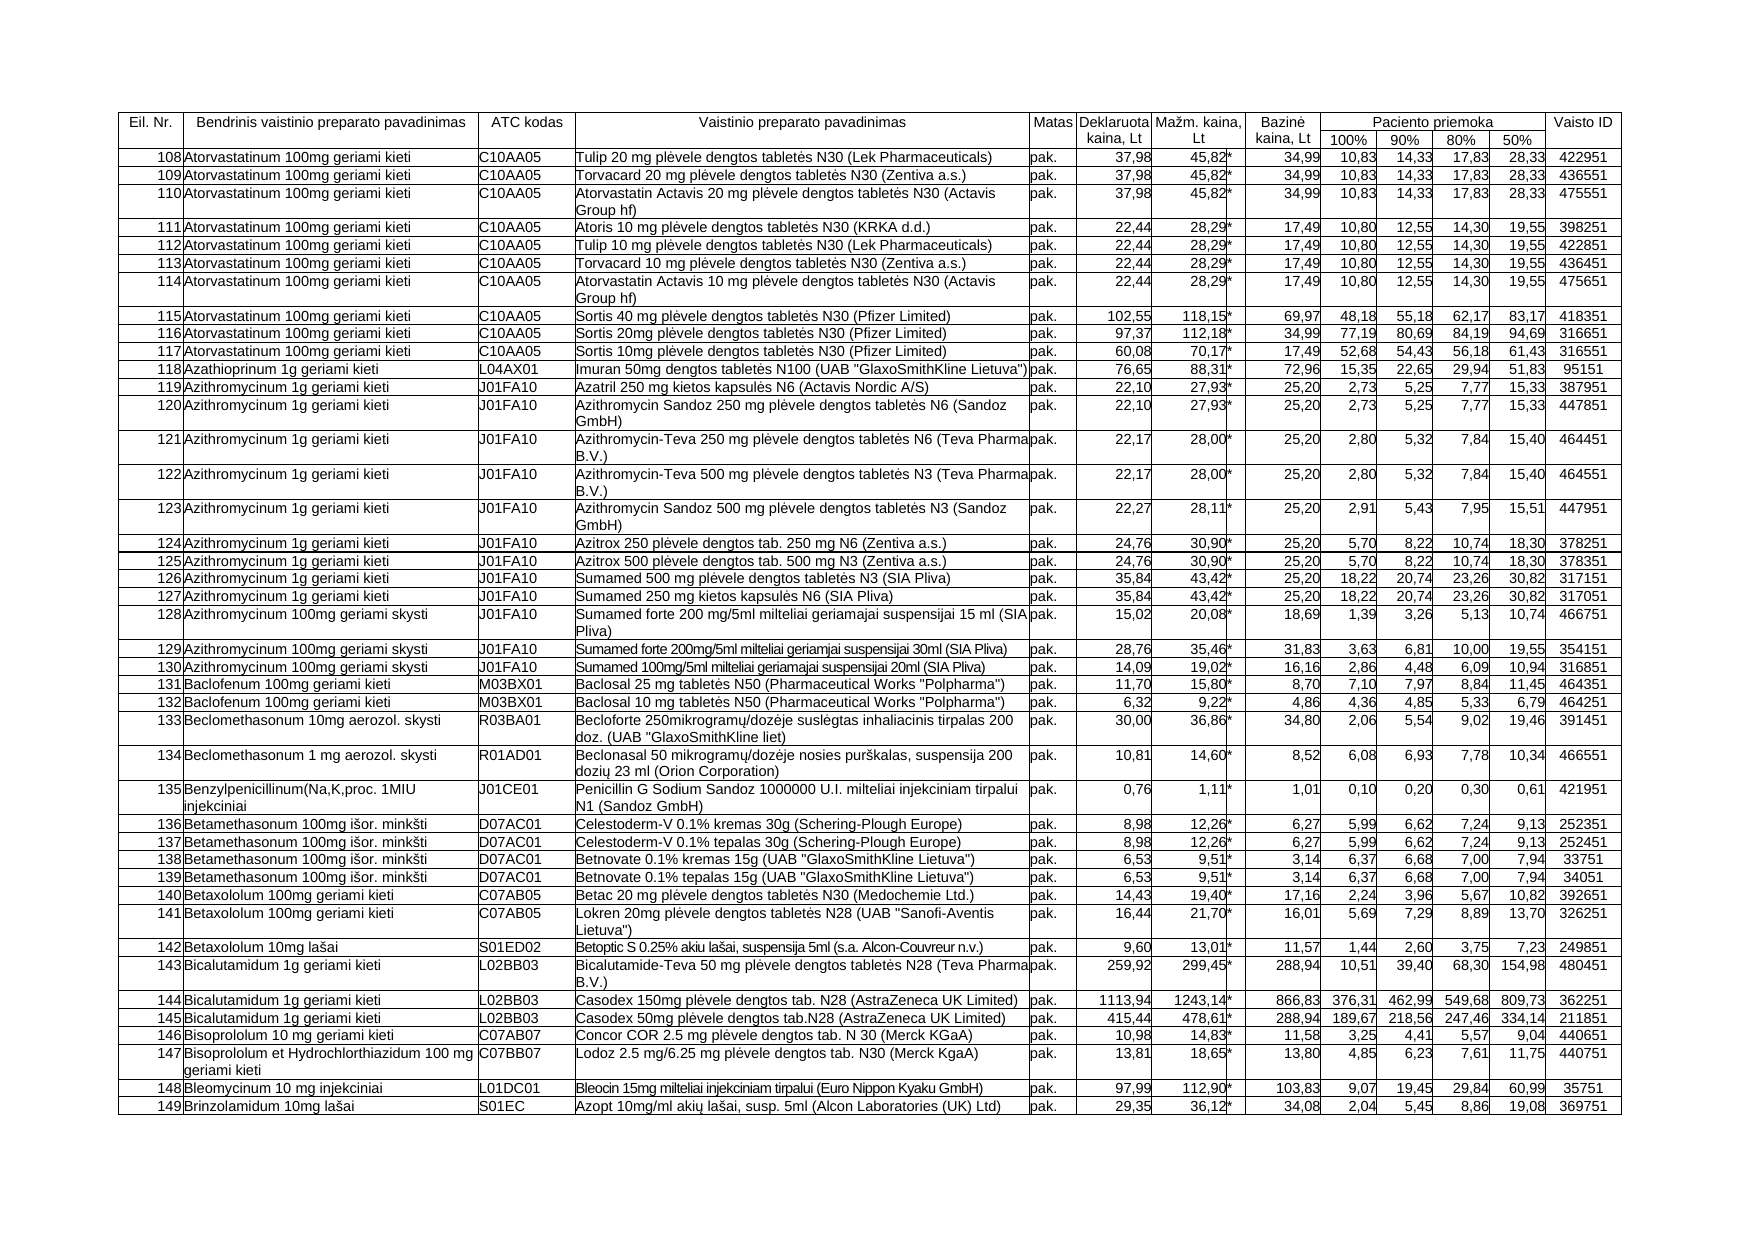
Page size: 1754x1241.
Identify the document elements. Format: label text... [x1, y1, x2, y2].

table_cell 83,17 [1490, 307, 1545, 324]
table_cell * [1227, 676, 1245, 693]
table_cell 12,55 [1377, 219, 1432, 236]
table_cell pak. [1030, 658, 1076, 675]
table_cell 114 [119, 273, 183, 306]
table_cell 43,42 [1152, 570, 1226, 587]
table_cell 18,30 [1490, 535, 1545, 551]
table_cell pak. [1030, 676, 1076, 693]
table_cell 31,83 [1246, 640, 1320, 657]
table_cell 7,29 [1377, 905, 1432, 938]
table_header Paciento priemoka [1321, 113, 1545, 130]
table_cell 20,74 [1377, 588, 1432, 605]
table_cell 415,44 [1077, 1009, 1151, 1026]
table_cell 136 [119, 815, 183, 832]
table_cell pak. [1030, 325, 1076, 342]
table_cell 17,49 [1246, 273, 1320, 306]
table_cell 376,31 [1321, 991, 1376, 1008]
table_cell * [1227, 396, 1245, 430]
table_cell 15,02 [1077, 606, 1151, 639]
table_cell Celestoderm-V 0.1% tepalas 30g (Schering-Plough Europe) [576, 833, 1029, 850]
table_cell 10,94 [1490, 658, 1545, 675]
table_cell 5,43 [1377, 500, 1432, 533]
table_cell pak. [1030, 553, 1076, 569]
table_cell 88,31 [1152, 361, 1226, 377]
table_cell 10,74 [1433, 535, 1489, 551]
table_cell 24,76 [1077, 535, 1151, 551]
table_cell 13,81 [1077, 1045, 1151, 1078]
table_cell 120 [119, 396, 183, 430]
table_cell pak. [1030, 185, 1076, 218]
table_cell * [1227, 781, 1245, 814]
table_cell 15,40 [1490, 465, 1545, 499]
table_cell 25,20 [1246, 396, 1320, 430]
table_cell 1,44 [1321, 939, 1376, 956]
table_cell 2,04 [1321, 1097, 1376, 1114]
table_cell 22,44 [1077, 273, 1151, 306]
table_cell pak. [1030, 307, 1076, 324]
table_cell 62,17 [1433, 307, 1489, 324]
table_cell 387951 [1546, 379, 1621, 395]
table_cell Lokren 20mg plėvele dengtos tabletės N28 (UAB "Sanofi-Aventis Lietuva") [576, 905, 1029, 938]
table_cell 20,08 [1152, 606, 1226, 639]
table_cell 11,75 [1490, 1045, 1545, 1078]
table_cell 5,70 [1321, 553, 1376, 569]
table_cell 3,14 [1246, 851, 1320, 868]
table_cell 5,33 [1433, 694, 1489, 711]
table_cell Torvacard 20 mg plėvele dengtos tabletės N30 (Zentiva a.s.) [576, 167, 1029, 183]
table_cell L02BB03 [479, 957, 575, 990]
table_cell 211851 [1546, 1009, 1621, 1026]
table_cell 80,69 [1377, 325, 1432, 342]
table_cell pak. [1030, 396, 1076, 430]
table_header Mažm. kaina, Lt [1152, 113, 1245, 148]
table_cell 21,70 [1152, 905, 1226, 938]
table_cell 97,99 [1077, 1080, 1151, 1096]
table_cell 3,25 [1321, 1027, 1376, 1044]
table_cell J01FA10 [479, 535, 575, 551]
table_cell C10AA05 [479, 325, 575, 342]
table_cell D07AC01 [479, 815, 575, 832]
table_cell 27,93 [1152, 396, 1226, 430]
table_cell pak. [1030, 361, 1076, 377]
table_cell 118,15 [1152, 307, 1226, 324]
table_cell 5,67 [1433, 887, 1489, 903]
table_cell 288,94 [1246, 957, 1320, 990]
table_cell 19,45 [1377, 1080, 1432, 1096]
table_cell 4,85 [1321, 1045, 1376, 1078]
table_cell R03BA01 [479, 712, 575, 745]
table_cell 128 [119, 606, 183, 639]
table_cell 8,98 [1077, 833, 1151, 850]
table_cell Betnovate 0.1% tepalas 15g (UAB "GlaxoSmithKline Lietuva") [576, 869, 1029, 886]
table_cell J01FA10 [479, 465, 575, 499]
table_header Eil. Nr. [119, 113, 183, 148]
table_cell 132 [119, 694, 183, 711]
table_cell 28,29 [1152, 255, 1226, 272]
table_cell 90% [1377, 131, 1432, 148]
table_cell 5,13 [1433, 606, 1489, 639]
table_cell 866,83 [1246, 991, 1320, 1008]
table_cell * [1227, 887, 1245, 903]
table_cell 15,33 [1490, 379, 1545, 395]
table_cell 52,68 [1321, 343, 1376, 359]
table_cell pak. [1030, 1009, 1076, 1026]
table_cell 34,99 [1246, 325, 1320, 342]
table_cell Atorvastatinum 100mg geriami kieti [184, 307, 478, 324]
table_cell 15,33 [1490, 396, 1545, 430]
table_cell 149 [119, 1097, 183, 1114]
table_cell 11,57 [1246, 939, 1320, 956]
table_cell 1,01 [1246, 781, 1320, 814]
table_cell * [1227, 149, 1245, 166]
table_cell Atorvastatinum 100mg geriami kieti [184, 219, 478, 236]
table_cell 50% [1490, 131, 1545, 148]
table_cell C10AA05 [479, 219, 575, 236]
table_cell 9,13 [1490, 833, 1545, 850]
table_cell L01DC01 [479, 1080, 575, 1096]
table_cell Betaxololum 100mg geriami kieti [184, 887, 478, 903]
table_cell J01FA10 [479, 588, 575, 605]
table_cell 19,55 [1490, 237, 1545, 254]
table_cell pak. [1030, 869, 1076, 886]
table_cell 45,82 [1152, 149, 1226, 166]
table_cell Azitrox 250 plėvele dengtos tab. 250 mg N6 (Zentiva a.s.) [576, 535, 1029, 551]
table_cell 10,74 [1490, 606, 1545, 639]
table_cell 10,80 [1321, 219, 1376, 236]
table_cell * [1227, 851, 1245, 868]
table_cell Azithromycinum 1g geriami kieti [184, 396, 478, 430]
table_cell C10AA05 [479, 149, 575, 166]
table_cell 7,84 [1433, 465, 1489, 499]
table_cell * [1227, 307, 1245, 324]
table_cell 421951 [1546, 781, 1621, 814]
table_cell pak. [1030, 887, 1076, 903]
table_cell pak. [1030, 149, 1076, 166]
table_cell 17,49 [1246, 343, 1320, 359]
table_cell 70,17 [1152, 343, 1226, 359]
table_cell 20,74 [1377, 570, 1432, 587]
table_cell Atorvastatinum 100mg geriami kieti [184, 237, 478, 254]
table_cell Atorvastatinum 100mg geriami kieti [184, 325, 478, 342]
table_cell Sumamed 500 mg plėvele dengtos tabletės N3 (SIA Pliva) [576, 570, 1029, 587]
table_cell 68,30 [1433, 957, 1489, 990]
table_cell 25,20 [1246, 465, 1320, 499]
table_cell 6,79 [1490, 694, 1545, 711]
table_cell R01AD01 [479, 746, 575, 780]
table_cell pak. [1030, 255, 1076, 272]
table_cell 138 [119, 851, 183, 868]
table_cell 97,37 [1077, 325, 1151, 342]
table_cell Baclofenum 100mg geriami kieti [184, 694, 478, 711]
table_cell 30,90 [1152, 553, 1226, 569]
table_cell 117 [119, 343, 183, 359]
table_cell 25,20 [1246, 379, 1320, 395]
table_cell 95151 [1546, 361, 1621, 377]
table_cell 15,40 [1490, 431, 1545, 464]
table_cell Atoris 10 mg plėvele dengtos tabletės N30 (KRKA d.d.) [576, 219, 1029, 236]
table_cell 440651 [1546, 1027, 1621, 1044]
table_cell 3,14 [1246, 869, 1320, 886]
table_cell 2,86 [1321, 658, 1376, 675]
table_cell 69,97 [1246, 307, 1320, 324]
table_cell * [1227, 343, 1245, 359]
table_cell Bicalutamidum 1g geriami kieti [184, 957, 478, 990]
table_cell 5,69 [1321, 905, 1376, 938]
table_cell 10,83 [1321, 149, 1376, 166]
table_cell 317151 [1546, 570, 1621, 587]
table_cell J01FA10 [479, 658, 575, 675]
table_cell 10,80 [1321, 273, 1376, 306]
table_cell 15,35 [1321, 361, 1376, 377]
table_cell Azithromycinum 1g geriami kieti [184, 553, 478, 569]
table_cell 28,33 [1490, 185, 1545, 218]
table_cell 112 [119, 237, 183, 254]
table_cell 103,83 [1246, 1080, 1320, 1096]
table_cell 5,70 [1321, 535, 1376, 551]
table_cell 118 [119, 361, 183, 377]
table_cell 18,65 [1152, 1045, 1226, 1078]
table_cell J01FA10 [479, 500, 575, 533]
table_cell 135 [119, 781, 183, 814]
table_cell 6,23 [1377, 1045, 1432, 1078]
table_cell 3,63 [1321, 640, 1376, 657]
table_header ATC kodas [479, 113, 575, 148]
table_cell 29,35 [1077, 1097, 1151, 1114]
table_cell 11,45 [1490, 676, 1545, 693]
table_cell S01ED02 [479, 939, 575, 956]
table_cell 9,04 [1490, 1027, 1545, 1044]
table_cell 2,80 [1321, 465, 1376, 499]
table_cell 14,33 [1377, 167, 1432, 183]
table_cell 462,99 [1377, 991, 1432, 1008]
table_cell 12,55 [1377, 237, 1432, 254]
table_cell pak. [1030, 781, 1076, 814]
table_cell 35751 [1546, 1080, 1621, 1096]
table_cell 18,30 [1490, 553, 1545, 569]
table_cell C07AB07 [479, 1027, 575, 1044]
table_cell 22,10 [1077, 396, 1151, 430]
table_cell 121 [119, 431, 183, 464]
table_cell 17,83 [1433, 149, 1489, 166]
table_cell Bicalutamidum 1g geriami kieti [184, 991, 478, 1008]
table_cell 9,07 [1321, 1080, 1376, 1096]
table_cell 77,19 [1321, 325, 1376, 342]
table_cell 9,51 [1152, 851, 1226, 868]
table_cell * [1227, 1080, 1245, 1096]
table_cell 464451 [1546, 431, 1621, 464]
table_cell 7,00 [1433, 869, 1489, 886]
table_cell 1,39 [1321, 606, 1376, 639]
table_cell 7,77 [1433, 379, 1489, 395]
table_cell pak. [1030, 606, 1076, 639]
table_cell Bleocin 15mg milteliai injekciniam tirpalui (Euro Nippon Kyaku GmbH) [576, 1080, 1029, 1096]
table_cell 8,84 [1433, 676, 1489, 693]
table_cell 5,32 [1377, 465, 1432, 499]
table_cell 17,49 [1246, 237, 1320, 254]
table_cell 378251 [1546, 535, 1621, 551]
table_cell 5,54 [1377, 712, 1432, 745]
table_cell pak. [1030, 712, 1076, 745]
table_cell 37,98 [1077, 149, 1151, 166]
table_cell 2,80 [1321, 431, 1376, 464]
table_cell 10,80 [1321, 237, 1376, 254]
table_cell 14,30 [1433, 237, 1489, 254]
table_cell * [1227, 712, 1245, 745]
table_cell 9,60 [1077, 939, 1151, 956]
table_cell 391451 [1546, 712, 1621, 745]
table_cell 140 [119, 887, 183, 903]
table_cell 259,92 [1077, 957, 1151, 990]
table_cell Atorvastatinum 100mg geriami kieti [184, 273, 478, 306]
table_cell J01FA10 [479, 396, 575, 430]
table_cell 447851 [1546, 396, 1621, 430]
table_cell 16,16 [1246, 658, 1320, 675]
table_cell Betamethasonum 100mg išor. minkšti [184, 833, 478, 850]
table_cell * [1227, 379, 1245, 395]
table_cell Beclomethasonum 1 mg aerozol. skysti [184, 746, 478, 780]
table_cell * [1227, 1045, 1245, 1078]
table_cell 129 [119, 640, 183, 657]
table_cell 29,84 [1433, 1080, 1489, 1096]
table_cell pak. [1030, 431, 1076, 464]
table_cell 5,99 [1321, 815, 1376, 832]
table_cell 54,43 [1377, 343, 1432, 359]
table_cell 17,49 [1246, 255, 1320, 272]
table_cell 137 [119, 833, 183, 850]
table_cell 475551 [1546, 185, 1621, 218]
table_cell * [1227, 939, 1245, 956]
table_cell 6,37 [1321, 869, 1376, 886]
table_cell 2,06 [1321, 712, 1376, 745]
table_cell pak. [1030, 1080, 1076, 1096]
table_cell * [1227, 535, 1245, 551]
table_cell pak. [1030, 905, 1076, 938]
table_cell M03BX01 [479, 676, 575, 693]
table_cell Becloforte 250mikrogramų/dozėje suslėgtas inhaliacinis tirpalas 200 doz. (UAB "GlaxoSmithKline liet) [576, 712, 1029, 745]
table_cell Azithromycinum 1g geriami kieti [184, 500, 478, 533]
table_cell * [1227, 325, 1245, 342]
table_cell 80% [1433, 131, 1489, 148]
table_cell pak. [1030, 379, 1076, 395]
table_cell 22,44 [1077, 255, 1151, 272]
table_cell Betamethasonum 100mg išor. minkšti [184, 815, 478, 832]
table_header Vaisto ID [1546, 113, 1621, 148]
table_cell 422951 [1546, 149, 1621, 166]
table_cell 35,84 [1077, 588, 1151, 605]
table_cell 5,45 [1377, 1097, 1432, 1114]
table_cell 8,22 [1377, 535, 1432, 551]
table_cell 10,83 [1321, 167, 1376, 183]
table_cell Azatril 250 mg kietos kapsulės N6 (Actavis Nordic A/S) [576, 379, 1029, 395]
table_cell 0,10 [1321, 781, 1376, 814]
table_cell 7,78 [1433, 746, 1489, 780]
table_cell D07AC01 [479, 869, 575, 886]
table_cell 22,27 [1077, 500, 1151, 533]
table_cell Sumamed forte 200mg/5ml milteliai geriamjai suspensijai 30ml (SIA Pliva) [576, 640, 1029, 657]
table_cell 19,55 [1490, 219, 1545, 236]
table_cell 14,33 [1377, 149, 1432, 166]
table_cell 25,20 [1246, 500, 1320, 533]
table_cell 100% [1321, 131, 1376, 148]
table_cell 133 [119, 712, 183, 745]
table_cell 2,91 [1321, 500, 1376, 533]
table_cell 14,60 [1152, 746, 1226, 780]
table_cell C07AB05 [479, 887, 575, 903]
table_cell 19,40 [1152, 887, 1226, 903]
table_cell 14,09 [1077, 658, 1151, 675]
table_cell 25,20 [1246, 588, 1320, 605]
table_cell 5,32 [1377, 431, 1432, 464]
table_cell 14,30 [1433, 219, 1489, 236]
table_cell D07AC01 [479, 851, 575, 868]
table_cell 35,46 [1152, 640, 1226, 657]
table_cell Bicalutamide-Teva 50 mg plėvele dengtos tabletės N28 (Teva Pharma B.V.) [576, 957, 1029, 990]
table_cell * [1227, 905, 1245, 938]
table_cell * [1227, 957, 1245, 990]
table_cell 549,68 [1433, 991, 1489, 1008]
table_cell Tulip 10 mg plėvele dengtos tabletės N30 (Lek Pharmaceuticals) [576, 237, 1029, 254]
table_cell 48,18 [1321, 307, 1376, 324]
table_cell 22,44 [1077, 219, 1151, 236]
table_cell 111 [119, 219, 183, 236]
table_cell * [1227, 869, 1245, 886]
table_cell C10AA05 [479, 185, 575, 218]
table_cell 24,76 [1077, 553, 1151, 569]
table_cell 18,22 [1321, 588, 1376, 605]
table_cell 4,41 [1377, 1027, 1432, 1044]
table_cell 123 [119, 500, 183, 533]
table_cell 8,86 [1433, 1097, 1489, 1114]
table_cell Penicillin G Sodium Sandoz 1000000 U.I. milteliai injekciniam tirpalui N1 (Sandoz GmbH) [576, 781, 1029, 814]
table_cell 10,83 [1321, 185, 1376, 218]
table_cell 5,25 [1377, 379, 1432, 395]
table_cell C10AA05 [479, 273, 575, 306]
table_cell 143 [119, 957, 183, 990]
table_cell 3,96 [1377, 887, 1432, 903]
table_cell 436451 [1546, 255, 1621, 272]
table_cell 84,19 [1433, 325, 1489, 342]
table_cell 7,94 [1490, 851, 1545, 868]
table_cell 8,98 [1077, 815, 1151, 832]
table_cell 55,18 [1377, 307, 1432, 324]
table_cell 39,40 [1377, 957, 1432, 990]
table_cell * [1227, 500, 1245, 533]
table_cell 10,98 [1077, 1027, 1151, 1044]
table_cell 6,53 [1077, 869, 1151, 886]
table_cell 35,84 [1077, 570, 1151, 587]
table_cell Concor COR 2.5 mg plėvele dengtos tab. N 30 (Merck KGaA) [576, 1027, 1029, 1044]
table_cell Azithromycin-Teva 500 mg plėvele dengtos tabletės N3 (Teva Pharma B.V.) [576, 465, 1029, 499]
table_cell 7,61 [1433, 1045, 1489, 1078]
table_cell 60,99 [1490, 1080, 1545, 1096]
table_cell 354151 [1546, 640, 1621, 657]
table_cell 8,70 [1246, 676, 1320, 693]
table_cell Azithromycinum 1g geriami kieti [184, 588, 478, 605]
table_cell 299,45 [1152, 957, 1226, 990]
table_cell 142 [119, 939, 183, 956]
table_cell 2,24 [1321, 887, 1376, 903]
table_cell 16,44 [1077, 905, 1151, 938]
table_cell Azithromycinum 100mg geriami skysti [184, 640, 478, 657]
table_cell 28,76 [1077, 640, 1151, 657]
table_cell 0,20 [1377, 781, 1432, 814]
table_cell 154,98 [1490, 957, 1545, 990]
table_cell Azopt 10mg/ml akių lašai, susp. 5ml (Alcon Laboratories (UK) Ltd) [576, 1097, 1029, 1114]
table_cell 14,33 [1377, 185, 1432, 218]
table_cell Betamethasonum 100mg išor. minkšti [184, 851, 478, 868]
table_cell 18,69 [1246, 606, 1320, 639]
table_cell 115 [119, 307, 183, 324]
table_cell * [1227, 361, 1245, 377]
table_cell 19,55 [1490, 640, 1545, 657]
table_cell 124 [119, 535, 183, 551]
table_header Deklaruota kaina, Lt [1077, 113, 1151, 148]
table_cell 447951 [1546, 500, 1621, 533]
table_cell 11,58 [1246, 1027, 1320, 1044]
table_cell 16,01 [1246, 905, 1320, 938]
table_cell * [1227, 431, 1245, 464]
table_cell 145 [119, 1009, 183, 1026]
table_cell Sortis 20mg plėvele dengtos tabletės N30 (Pfizer Limited) [576, 325, 1029, 342]
table_cell * [1227, 640, 1245, 657]
table_cell Baclofenum 100mg geriami kieti [184, 676, 478, 693]
table_cell Azithromycin Sandoz 500 mg plėvele dengtos tabletės N3 (Sandoz GmbH) [576, 500, 1029, 533]
table_header Bazinė kaina, Lt [1246, 113, 1320, 148]
table_cell 4,48 [1377, 658, 1432, 675]
table_cell 316551 [1546, 343, 1621, 359]
table_cell 5,25 [1377, 396, 1432, 430]
table_cell Baclosal 10 mg tabletės N50 (Pharmaceutical Works "Polpharma") [576, 694, 1029, 711]
table_cell 108 [119, 149, 183, 166]
table_cell 392651 [1546, 887, 1621, 903]
table_cell 25,20 [1246, 570, 1320, 587]
table_cell 30,82 [1490, 570, 1545, 587]
table_cell J01FA10 [479, 553, 575, 569]
table_cell pak. [1030, 535, 1076, 551]
table_cell 326251 [1546, 905, 1621, 938]
table_cell Betaxololum 100mg geriami kieti [184, 905, 478, 938]
table_cell 369751 [1546, 1097, 1621, 1114]
table_cell pak. [1030, 570, 1076, 587]
table_cell Betac 20 mg plėvele dengtos tabletės N30 (Medochemie Ltd.) [576, 887, 1029, 903]
table_cell 464251 [1546, 694, 1621, 711]
table_cell 37,98 [1077, 167, 1151, 183]
table_cell 13,70 [1490, 905, 1545, 938]
table_cell 22,44 [1077, 237, 1151, 254]
table_cell 6,53 [1077, 851, 1151, 868]
table_cell 0,76 [1077, 781, 1151, 814]
table_cell 0,30 [1433, 781, 1489, 814]
table_cell pak. [1030, 167, 1076, 183]
table_cell 112,90 [1152, 1080, 1226, 1096]
table_cell 5,99 [1321, 833, 1376, 850]
table_cell 28,00 [1152, 431, 1226, 464]
table_cell * [1227, 185, 1245, 218]
table_cell Imuran 50mg dengtos tabletės N100 (UAB "GlaxoSmithKline Lietuva") [576, 361, 1029, 377]
table_cell 127 [119, 588, 183, 605]
table_cell 478,61 [1152, 1009, 1226, 1026]
table_cell 7,97 [1377, 676, 1432, 693]
table_cell 28,33 [1490, 149, 1545, 166]
table_cell Benzylpenicillinum(Na,K,proc. 1MIU injekciniai [184, 781, 478, 814]
table_cell 51,83 [1490, 361, 1545, 377]
table_cell Betnovate 0.1% kremas 15g (UAB "GlaxoSmithKline Lietuva") [576, 851, 1029, 868]
table_cell 252351 [1546, 815, 1621, 832]
table_cell 116 [119, 325, 183, 342]
table_cell C10AA05 [479, 167, 575, 183]
table_cell 7,95 [1433, 500, 1489, 533]
table_cell J01FA10 [479, 570, 575, 587]
table_cell Atorvastatinum 100mg geriami kieti [184, 343, 478, 359]
table_cell 12,55 [1377, 255, 1432, 272]
table_cell * [1227, 588, 1245, 605]
table_cell 7,24 [1433, 815, 1489, 832]
table_cell 15,80 [1152, 676, 1226, 693]
table_cell Bisoprololum 10 mg geriami kieti [184, 1027, 478, 1044]
table_cell 334,14 [1490, 1009, 1545, 1026]
table_cell 8,52 [1246, 746, 1320, 780]
table_cell 3,75 [1433, 939, 1489, 956]
table_cell pak. [1030, 1097, 1076, 1114]
table_cell L04AX01 [479, 361, 575, 377]
table_cell 247,46 [1433, 1009, 1489, 1026]
table_cell * [1227, 1027, 1245, 1044]
table_cell 34,99 [1246, 149, 1320, 166]
table_cell J01FA10 [479, 379, 575, 395]
table_cell 13,80 [1246, 1045, 1320, 1078]
table_cell 30,90 [1152, 535, 1226, 551]
table_cell 7,94 [1490, 869, 1545, 886]
table_cell * [1227, 658, 1245, 675]
table_cell Atorvastatinum 100mg geriami kieti [184, 167, 478, 183]
table_cell C10AA05 [479, 307, 575, 324]
table_cell pak. [1030, 991, 1076, 1008]
table_cell Azathioprinum 1g geriami kieti [184, 361, 478, 377]
table_cell 1,11 [1152, 781, 1226, 814]
table_cell 1243,14 [1152, 991, 1226, 1008]
table_cell M03BX01 [479, 694, 575, 711]
table_cell J01CE01 [479, 781, 575, 814]
table_cell 2,73 [1321, 396, 1376, 430]
table_cell 119 [119, 379, 183, 395]
table_cell Azithromycinum 100mg geriami skysti [184, 658, 478, 675]
table_cell 7,00 [1433, 851, 1489, 868]
table_cell 23,26 [1433, 570, 1489, 587]
table_cell 14,30 [1433, 273, 1489, 306]
table_cell pak. [1030, 500, 1076, 533]
table_cell 7,84 [1433, 431, 1489, 464]
table_cell pak. [1030, 343, 1076, 359]
table_cell * [1227, 815, 1245, 832]
table_cell 29,94 [1433, 361, 1489, 377]
table_cell 2,60 [1377, 939, 1432, 956]
table_cell 17,83 [1433, 167, 1489, 183]
table_cell 112,18 [1152, 325, 1226, 342]
table_cell 8,22 [1377, 553, 1432, 569]
table_cell 316651 [1546, 325, 1621, 342]
table_cell 480451 [1546, 957, 1621, 990]
table_cell 34,80 [1246, 712, 1320, 745]
table_cell 131 [119, 676, 183, 693]
table_cell 122 [119, 465, 183, 499]
table_cell 7,10 [1321, 676, 1376, 693]
table_cell 11,70 [1077, 676, 1151, 693]
table_cell pak. [1030, 939, 1076, 956]
table_cell 418351 [1546, 307, 1621, 324]
table_cell pak. [1030, 694, 1076, 711]
table_cell 19,08 [1490, 1097, 1545, 1114]
table_cell 4,86 [1246, 694, 1320, 711]
table_cell pak. [1030, 588, 1076, 605]
table_cell 28,29 [1152, 237, 1226, 254]
table_cell Torvacard 10 mg plėvele dengtos tabletės N30 (Zentiva a.s.) [576, 255, 1029, 272]
table_cell pak. [1030, 833, 1076, 850]
table_cell 466551 [1546, 746, 1621, 780]
table_cell 7,77 [1433, 396, 1489, 430]
table_cell 25,20 [1246, 553, 1320, 569]
table_cell J01FA10 [479, 431, 575, 464]
table_cell Casodex 150mg plėvele dengtos tab. N28 (AstraZeneca UK Limited) [576, 991, 1029, 1008]
table_cell pak. [1030, 273, 1076, 306]
table_cell * [1227, 606, 1245, 639]
table_cell Azithromycinum 1g geriami kieti [184, 431, 478, 464]
table_cell 14,83 [1152, 1027, 1226, 1044]
table_cell 10,80 [1321, 255, 1376, 272]
table_cell Atorvastatinum 100mg geriami kieti [184, 185, 478, 218]
table_cell * [1227, 167, 1245, 183]
table_cell 146 [119, 1027, 183, 1044]
table_cell 45,82 [1152, 167, 1226, 183]
table_cell 464351 [1546, 676, 1621, 693]
table_cell 17,49 [1246, 219, 1320, 236]
table_cell 102,55 [1077, 307, 1151, 324]
table_cell pak. [1030, 746, 1076, 780]
table_cell 9,02 [1433, 712, 1489, 745]
table_cell 12,26 [1152, 815, 1226, 832]
table_cell 148 [119, 1080, 183, 1096]
table_cell Bisoprololum et Hydrochlorthiazidum 100 mg geriami kieti [184, 1045, 478, 1078]
table_cell C10AA05 [479, 343, 575, 359]
table_cell 464551 [1546, 465, 1621, 499]
table_cell 809,73 [1490, 991, 1545, 1008]
table_cell Lodoz 2.5 mg/6.25 mg plėvele dengtos tab. N30 (Merck KgaA) [576, 1045, 1029, 1078]
table_cell * [1227, 465, 1245, 499]
table_cell Celestoderm-V 0.1% kremas 30g (Schering-Plough Europe) [576, 815, 1029, 832]
table_cell 15,51 [1490, 500, 1545, 533]
table_cell Brinzolamidum 10mg lašai [184, 1097, 478, 1114]
table_cell 22,17 [1077, 431, 1151, 464]
table_cell Casodex 50mg plėvele dengtos tab.N28 (AstraZeneca UK Limited) [576, 1009, 1029, 1026]
table_cell Azithromycinum 1g geriami kieti [184, 570, 478, 587]
table_cell pak. [1030, 465, 1076, 499]
table_cell 6,08 [1321, 746, 1376, 780]
table_cell 34051 [1546, 869, 1621, 886]
table_cell 14,43 [1077, 887, 1151, 903]
table_cell 144 [119, 991, 183, 1008]
table_cell Azitrox 500 plėvele dengtos tab. 500 mg N3 (Zentiva a.s.) [576, 553, 1029, 569]
table_cell 28,33 [1490, 167, 1545, 183]
table_cell * [1227, 833, 1245, 850]
table_cell 109 [119, 167, 183, 183]
table_cell 10,00 [1433, 640, 1489, 657]
table_cell 6,68 [1377, 851, 1432, 868]
table_cell Atorvastatin Actavis 20 mg plėvele dengtos tabletės N30 (Actavis Group hf) [576, 185, 1029, 218]
table_cell 130 [119, 658, 183, 675]
table_cell 22,10 [1077, 379, 1151, 395]
table_cell 1113,94 [1077, 991, 1151, 1008]
table_cell C10AA05 [479, 237, 575, 254]
table_cell 10,81 [1077, 746, 1151, 780]
table_cell 5,57 [1433, 1027, 1489, 1044]
table_cell 466751 [1546, 606, 1621, 639]
table_cell * [1227, 553, 1245, 569]
table_cell 7,23 [1490, 939, 1545, 956]
table_cell 3,26 [1377, 606, 1432, 639]
table_cell Azithromycinum 1g geriami kieti [184, 379, 478, 395]
table_cell 61,43 [1490, 343, 1545, 359]
table_cell 27,93 [1152, 379, 1226, 395]
table_cell 43,42 [1152, 588, 1226, 605]
table_cell 249851 [1546, 939, 1621, 956]
table_cell 22,65 [1377, 361, 1432, 377]
table_cell 440751 [1546, 1045, 1621, 1078]
table_cell pak. [1030, 237, 1076, 254]
table_cell 28,29 [1152, 273, 1226, 306]
table_cell 34,08 [1246, 1097, 1320, 1114]
table_cell Sortis 40 mg plėvele dengtos tabletės N30 (Pfizer Limited) [576, 307, 1029, 324]
table_cell 218,56 [1377, 1009, 1432, 1026]
table_cell Azithromycinum 1g geriami kieti [184, 465, 478, 499]
table_cell 125 [119, 553, 183, 569]
table_cell 189,67 [1321, 1009, 1376, 1026]
table_cell Beclomethasonum 10mg aerozol. skysti [184, 712, 478, 745]
table_cell 9,22 [1152, 694, 1226, 711]
table_cell 362251 [1546, 991, 1621, 1008]
table_cell Bicalutamidum 1g geriami kieti [184, 1009, 478, 1026]
table_cell Betamethasonum 100mg išor. minkšti [184, 869, 478, 886]
table_cell 8,89 [1433, 905, 1489, 938]
table_cell pak. [1030, 815, 1076, 832]
table_cell L02BB03 [479, 1009, 575, 1026]
table_cell 113 [119, 255, 183, 272]
table_cell Sortis 10mg plėvele dengtos tabletės N30 (Pfizer Limited) [576, 343, 1029, 359]
table_cell 22,17 [1077, 465, 1151, 499]
table_cell 18,22 [1321, 570, 1376, 587]
table_cell 23,26 [1433, 588, 1489, 605]
table_cell pak. [1030, 219, 1076, 236]
table_cell 422851 [1546, 237, 1621, 254]
table_cell Bleomycinum 10 mg injekciniai [184, 1080, 478, 1096]
table_cell 14,30 [1433, 255, 1489, 272]
table_cell Sumamed 250 mg kietos kapsulės N6 (SIA Pliva) [576, 588, 1029, 605]
table_cell 72,96 [1246, 361, 1320, 377]
table_cell 25,20 [1246, 431, 1320, 464]
table_cell J01FA10 [479, 606, 575, 639]
table_cell Azithromycinum 100mg geriami skysti [184, 606, 478, 639]
table_cell 141 [119, 905, 183, 938]
table_cell 10,82 [1490, 887, 1545, 903]
table_cell pak. [1030, 957, 1076, 990]
table_cell 6,81 [1377, 640, 1432, 657]
table_cell Azithromycinum 1g geriami kieti [184, 535, 478, 551]
table_cell C10AA05 [479, 255, 575, 272]
table_cell 60,08 [1077, 343, 1151, 359]
table_cell 36,86 [1152, 712, 1226, 745]
table_cell pak. [1030, 1027, 1076, 1044]
table_cell 9,51 [1152, 869, 1226, 886]
table_cell 110 [119, 185, 183, 218]
table_cell * [1227, 1009, 1245, 1026]
table_cell * [1227, 237, 1245, 254]
table_cell Atorvastatinum 100mg geriami kieti [184, 255, 478, 272]
table_cell 25,20 [1246, 535, 1320, 551]
table_cell Betaxololum 10mg lašai [184, 939, 478, 956]
table_cell 139 [119, 869, 183, 886]
table_cell 45,82 [1152, 185, 1226, 218]
table_cell Sumamed 100mg/5ml milteliai geriamajai suspensijai 20ml (SIA Pliva) [576, 658, 1029, 675]
table_cell 28,00 [1152, 465, 1226, 499]
table_cell Atorvastatin Actavis 10 mg plėvele dengtos tabletės N30 (Actavis Group hf) [576, 273, 1029, 306]
table_cell 30,00 [1077, 712, 1151, 745]
table_cell 13,01 [1152, 939, 1226, 956]
table_cell C07BB07 [479, 1045, 575, 1078]
table_cell 6,68 [1377, 869, 1432, 886]
table_cell 2,73 [1321, 379, 1376, 395]
table_cell Tulip 20 mg plėvele dengtos tabletės N30 (Lek Pharmaceuticals) [576, 149, 1029, 166]
table_cell Sumamed forte 200 mg/5ml milteliai geriamajai suspensijai 15 ml (SIA Pliva) [576, 606, 1029, 639]
table_cell * [1227, 219, 1245, 236]
table_cell * [1227, 694, 1245, 711]
table_cell 4,85 [1377, 694, 1432, 711]
table_cell 76,65 [1077, 361, 1151, 377]
table_cell 126 [119, 570, 183, 587]
table_cell 56,18 [1433, 343, 1489, 359]
table_cell 34,99 [1246, 167, 1320, 183]
table_cell 4,36 [1321, 694, 1376, 711]
table_cell 0,61 [1490, 781, 1545, 814]
table_cell 6,09 [1433, 658, 1489, 675]
table_cell 37,98 [1077, 185, 1151, 218]
table_cell * [1227, 991, 1245, 1008]
table_cell 10,51 [1321, 957, 1376, 990]
table_cell C07AB05 [479, 905, 575, 938]
table_cell * [1227, 746, 1245, 780]
table_cell 475651 [1546, 273, 1621, 306]
table_cell 436551 [1546, 167, 1621, 183]
table_cell 147 [119, 1045, 183, 1078]
table_cell 36,12 [1152, 1097, 1226, 1114]
table_cell 94,69 [1490, 325, 1545, 342]
table_cell pak. [1030, 1045, 1076, 1078]
table_cell Betoptic S 0.25% akiu lašai, suspensija 5ml (s.a. Alcon-Couvreur n.v.) [576, 939, 1029, 956]
table_cell pak. [1030, 851, 1076, 868]
table_cell 398251 [1546, 219, 1621, 236]
table_cell 17,83 [1433, 185, 1489, 218]
table_header Bendrinis vaistinio preparato pavadinimas [184, 113, 478, 148]
table_cell 6,62 [1377, 833, 1432, 850]
table_cell 33751 [1546, 851, 1621, 868]
table_cell 19,46 [1490, 712, 1545, 745]
table_cell 6,27 [1246, 815, 1320, 832]
table_cell 6,27 [1246, 833, 1320, 850]
table_cell 19,02 [1152, 658, 1226, 675]
table_cell Baclosal 25 mg tabletės N50 (Pharmaceutical Works "Polpharma") [576, 676, 1029, 693]
table_cell * [1227, 1097, 1245, 1114]
table_cell 17,16 [1246, 887, 1320, 903]
table_cell 134 [119, 746, 183, 780]
table_cell 7,24 [1433, 833, 1489, 850]
table_cell 9,13 [1490, 815, 1545, 832]
table_cell 378351 [1546, 553, 1621, 569]
table_header Vaistinio preparato pavadinimas [576, 113, 1029, 148]
table_cell Atorvastatinum 100mg geriami kieti [184, 149, 478, 166]
table_cell L02BB03 [479, 991, 575, 1008]
table_cell * [1227, 273, 1245, 306]
table_cell 12,26 [1152, 833, 1226, 850]
table_cell D07AC01 [479, 833, 575, 850]
table_cell 317051 [1546, 588, 1621, 605]
table_cell 34,99 [1246, 185, 1320, 218]
table_cell S01EC [479, 1097, 575, 1114]
table_cell 19,55 [1490, 273, 1545, 306]
table_cell * [1227, 255, 1245, 272]
table_cell 6,62 [1377, 815, 1432, 832]
table_cell 6,93 [1377, 746, 1432, 780]
table_cell J01FA10 [479, 640, 575, 657]
table_cell 28,29 [1152, 219, 1226, 236]
table_cell Azithromycin Sandoz 250 mg plėvele dengtos tabletės N6 (Sandoz GmbH) [576, 396, 1029, 430]
table_cell 30,82 [1490, 588, 1545, 605]
table_cell 252451 [1546, 833, 1621, 850]
table_cell 288,94 [1246, 1009, 1320, 1026]
table_cell 10,34 [1490, 746, 1545, 780]
table_cell * [1227, 570, 1245, 587]
table_header Matas [1030, 113, 1076, 148]
table_cell 316851 [1546, 658, 1621, 675]
table_cell 28,11 [1152, 500, 1226, 533]
table_cell 6,37 [1321, 851, 1376, 868]
table_cell pak. [1030, 640, 1076, 657]
table_cell 6,32 [1077, 694, 1151, 711]
table_cell 12,55 [1377, 273, 1432, 306]
table_cell 10,74 [1433, 553, 1489, 569]
table_cell Azithromycin-Teva 250 mg plėvele dengtos tabletės N6 (Teva Pharma B.V.) [576, 431, 1029, 464]
table_cell Beclonasal 50 mikrogramų/dozėje nosies purškalas, suspensija 200 dozių 23 ml (Orion Corporation) [576, 746, 1029, 780]
table_cell 19,55 [1490, 255, 1545, 272]
